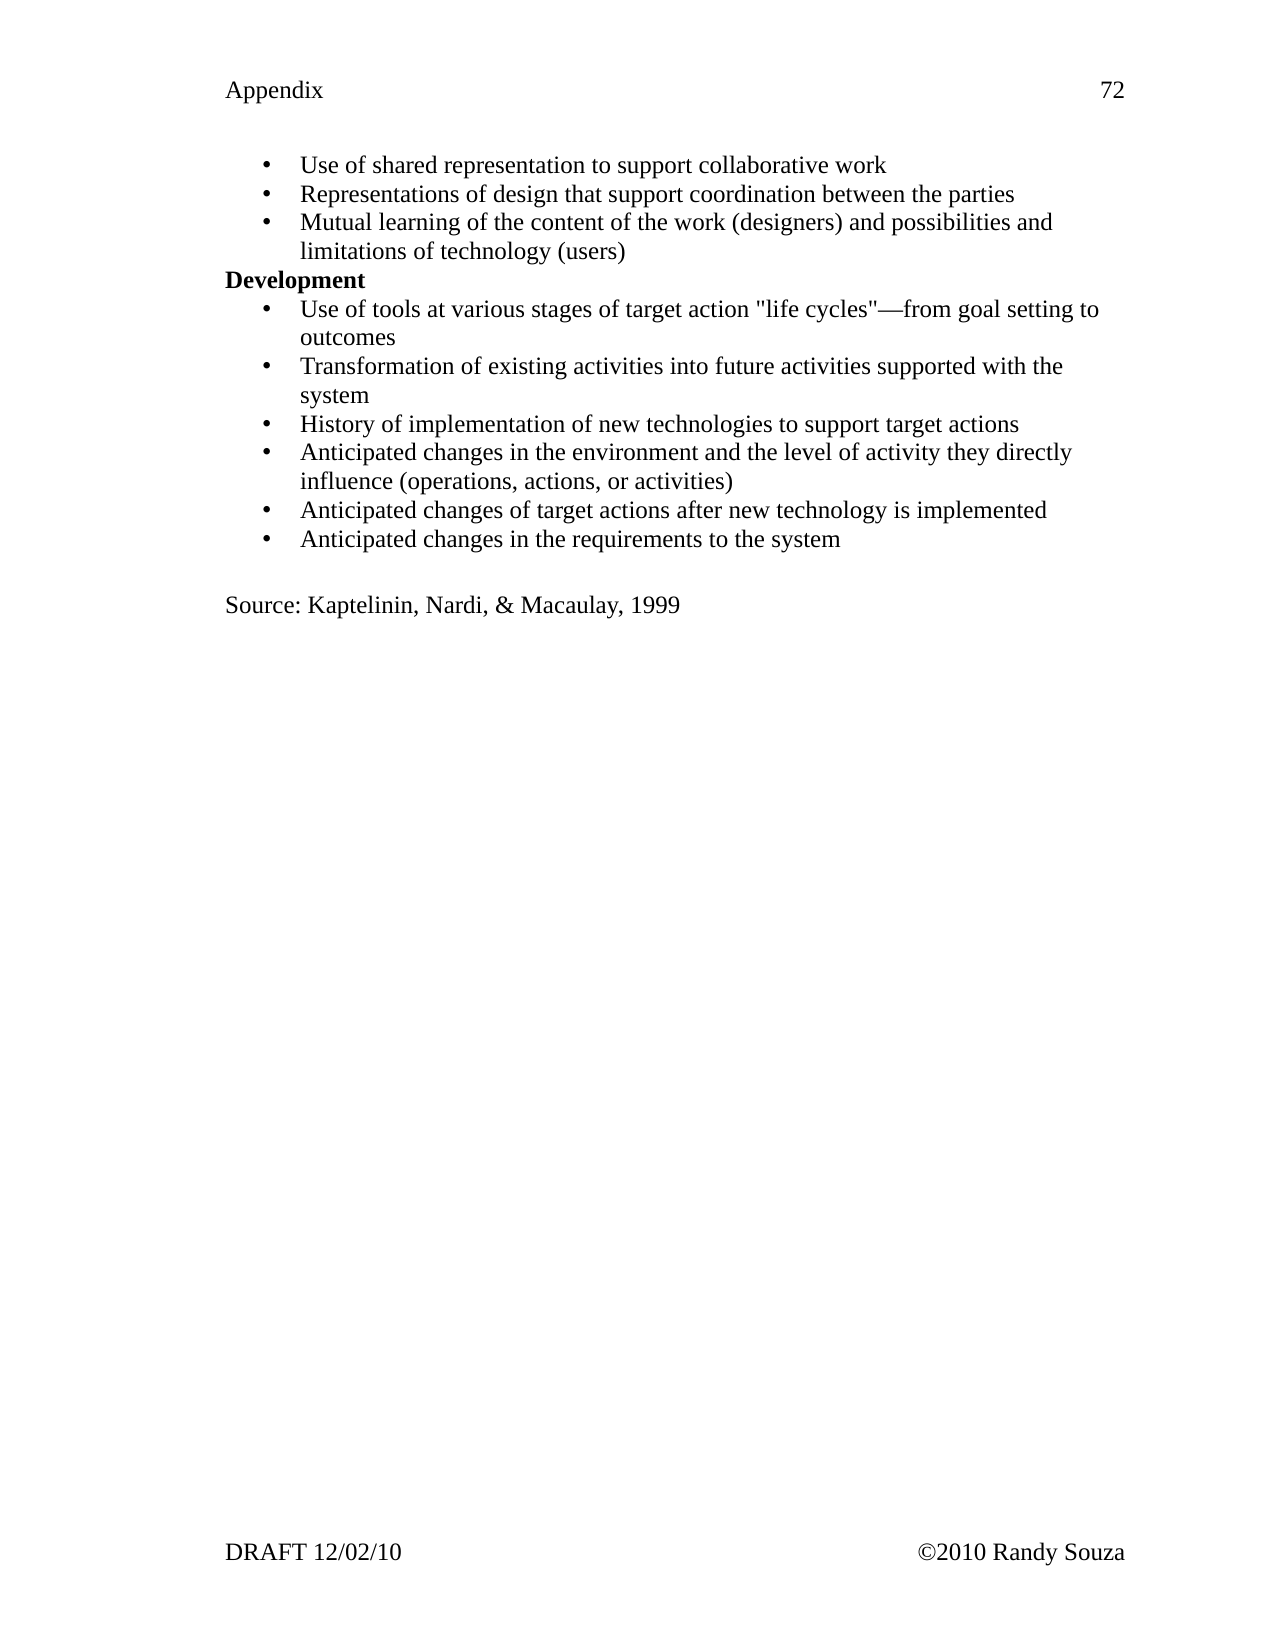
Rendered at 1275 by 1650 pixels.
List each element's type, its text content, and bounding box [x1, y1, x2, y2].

text Source: Kaptelinin, Nardi, & Macaulay, 1999 [225, 590, 1125, 619]
list Anticipated changes of target actions after new technology is implemented [262, 495, 1125, 524]
list Use of shared representation to support collaborative work [262, 150, 1125, 179]
list Use of tools at various stages of target action "life cycles"—from goal setting to outcomes [262, 294, 1125, 351]
list Anticipated changes in the environment and the level of activity they directly influence (operations, actions, or activities) [262, 437, 1125, 495]
list Anticipated changes in the requirements to the system [262, 524, 1125, 552]
list Transformation of existing activities into future activities supported with the system [262, 351, 1125, 409]
list Mutual learning of the content of the work (designers) and possibilities and limitations of technology (users) [262, 207, 1125, 265]
text Development [225, 265, 1125, 294]
list History of implementation of new technologies to support target actions [262, 409, 1125, 437]
list Representations of design that support coordination between the parties [262, 179, 1125, 207]
